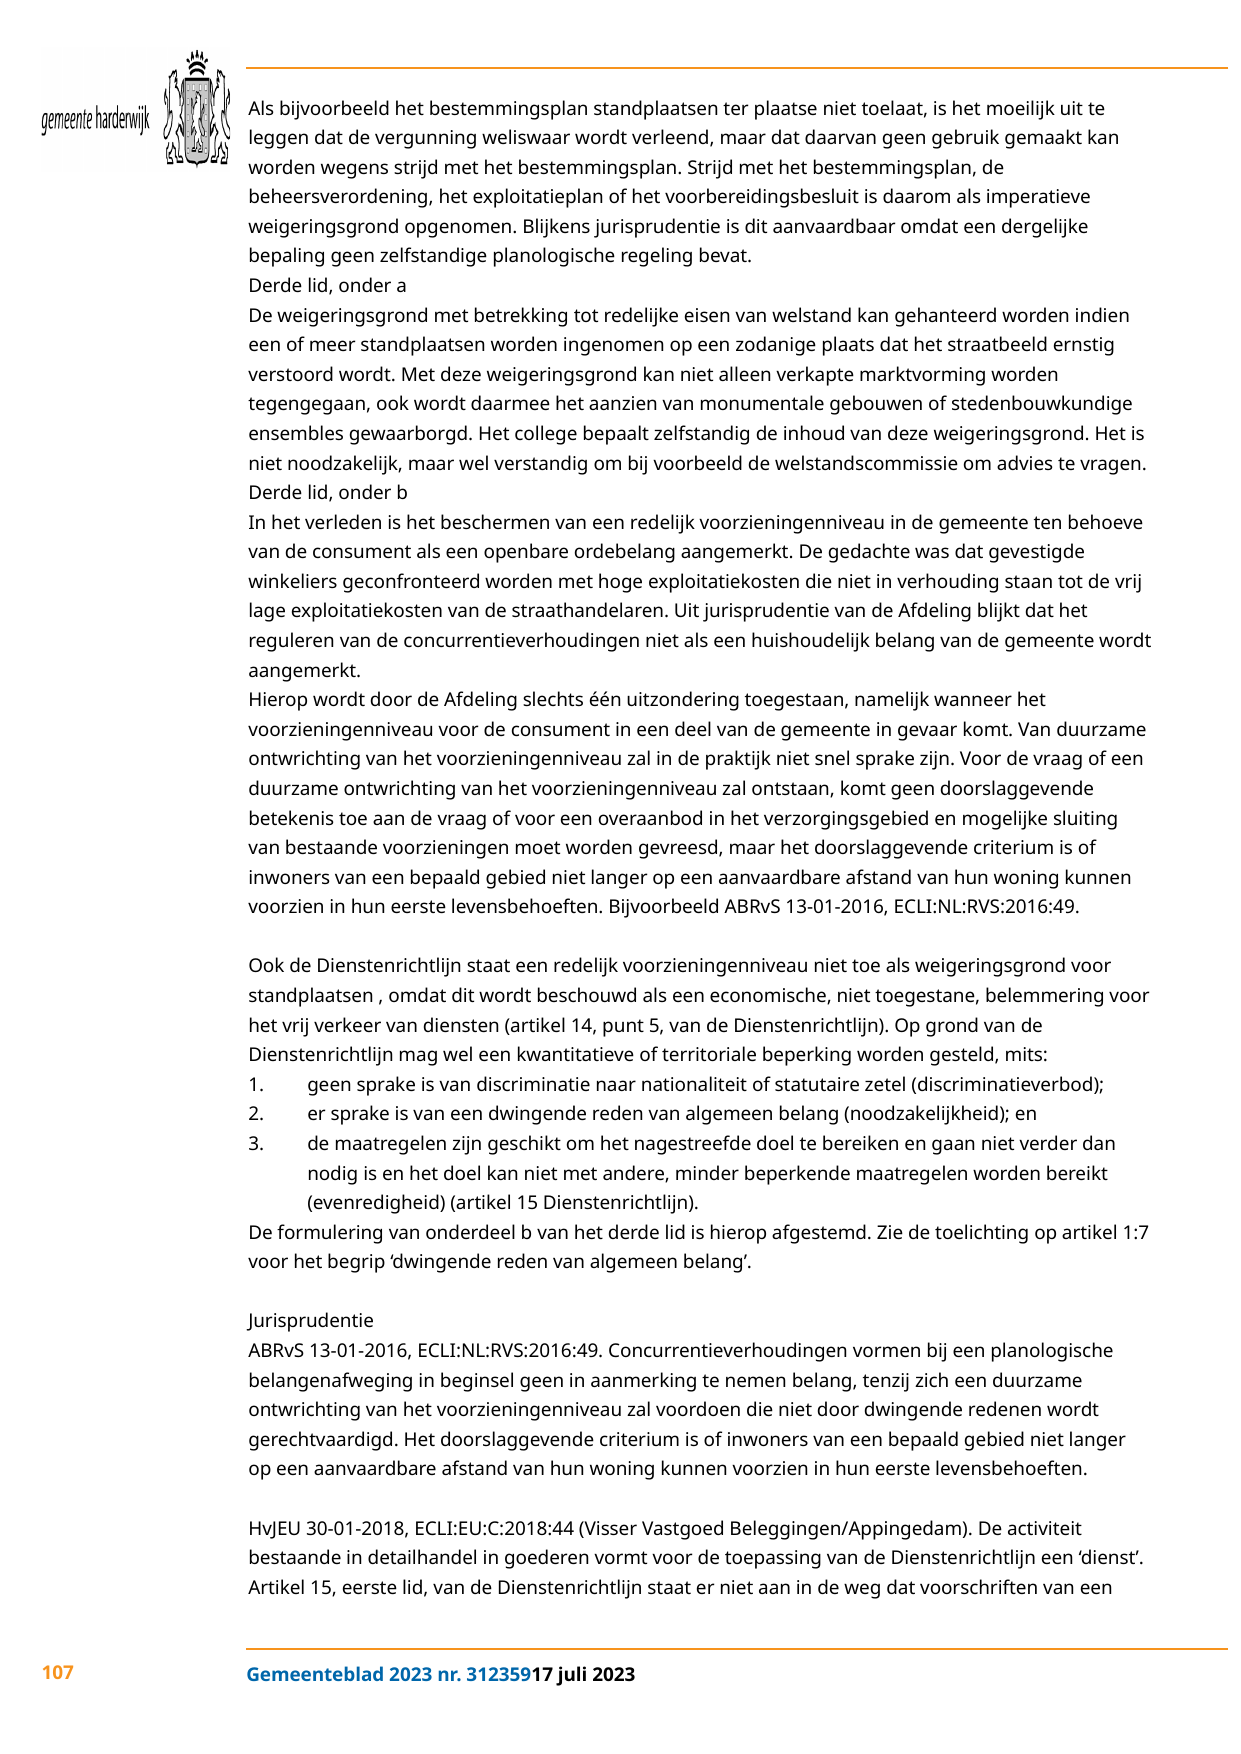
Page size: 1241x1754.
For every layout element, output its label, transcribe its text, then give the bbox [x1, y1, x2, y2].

text Ook de Dienstenrichtlijn staat een redelijk voorzieningenniveau niet toe als weigeringsgrond voor standplaatsen , omdat dit wordt beschouwd als een economische, niet toegestane, belemmering voor het vrij verkeer van diensten (artikel 14, punt 5, van de Dienstenrichtlijn). Op grond van de Dienstenrichtlijn mag wel een kwantitatieve of territoriale beperking worden gesteld, mits: [248, 953, 1152, 1067]
text ABRvS 13-01-2016, ECLI:NL:RVS:2016:49. Concurrentieverhoudingen vormen bij een planologische belangenafweging in beginsel geen in aanmerking te nemen belang, tenzij zich een duurzame ontwrichting van het voorzieningenniveau zal voordoen die niet door dwingende redenen wordt gerechtvaardigd. Het doorslaggevende criterium is of inwoners van een bepaald gebied niet langer op een aanvaardbare afstand van hun woning kunnen voorzien in hun eerste levensbehoeften. [248, 1337, 1152, 1481]
text Derde lid, onder b [248, 479, 1152, 505]
list de maatregelen zijn geschikt om het nagestreefde doel te bereiken en gaan niet verder dan nodig is en het doel kan niet met andere, minder beperkende maatregelen worden bereikt (evenredigheid) (artikel 15 Dienstenrichtlijn). [248, 1130, 1152, 1215]
text HvJEU 30-01-2018, ECLI:EU:C:2018:44 (Visser Vastgoed Beleggingen/Appingedam). De activiteit bestaande in detailhandel in goederen vormt voor de toepassing van de Dienstenrichtlijn een ‘dienst’. Artikel 15, eerste lid, van de Dienstenrichtlijn staat er niet aan in de weg dat voorschriften van een [248, 1515, 1152, 1600]
text Derde lid, onder a [248, 272, 1152, 298]
text Jurisprudentie [248, 1308, 1152, 1333]
text In het verleden is het beschermen van een redelijk voorzieningenniveau in de gemeente ten behoeve van de consument als een openbare ordebelang aangemerkt. De gedachte was dat gevestigde winkeliers geconfronteerd worden met hoge exploitatiekosten die niet in verhouding staan tot de vrij lage exploitatiekosten van de straathandelaren. Uit jurisprudentie van de Afdeling blijkt dat het reguleren van de concurrentieverhoudingen niet als een huishoudelijk belang van de gemeente wordt aangemerkt. [248, 509, 1152, 683]
text Als bijvoorbeeld het bestemmingsplan standplaatsen ter plaatse niet toelaat, is het moeilijk uit te leggen dat de vergunning weliswaar wordt verleend, maar dat daarvan geen gebruik gemaakt kan worden wegens strijd met het bestemmingsplan. Strijd met het bestemmingsplan, de beheersverordening, het exploitatieplan of het voorbereidingsbesluit is daarom als imperatieve weigeringsgrond opgenomen. Blijkens jurisprudentie is dit aanvaardbaar omdat een dergelijke bepaling geen zelfstandige planologische regeling bevat. [248, 95, 1152, 268]
text De formulering van onderdeel b van het derde lid is hierop afgestemd. Zie de toelichting op artikel 1:7 voor het begrip ‘dwingende reden van algemeen belang’. [248, 1219, 1152, 1274]
list er sprake is van een dwingende reden van algemeen belang (noodzakelijkheid); en [248, 1101, 1152, 1126]
text Hierop wordt door de Afdeling slechts één uitzondering toegestaan, namelijk wanneer het voorzieningenniveau voor de consument in een deel van de gemeente in gevaar komt. Van duurzame ontwrichting van het voorzieningenniveau zal in de praktijk niet snel sprake zijn. Voor de vraag of een duurzame ontwrichting van het voorzieningenniveau zal ontstaan, komt geen doorslaggevende betekenis toe aan de vraag of voor een overaanbod in het verzorgingsgebied en mogelijke sluiting van bestaande voorzieningen moet worden gevreesd, maar het doorslaggevende criterium is of inwoners van een bepaald gebied niet langer op een aanvaardbare afstand van hun woning kunnen voorzien in hun eerste levensbehoeften. Bijvoorbeeld ABRvS 13-01-2016, ECLI:NL:RVS:2016:49. [248, 686, 1152, 919]
list geen sprake is van discriminatie naar nationaliteit of statutaire zetel (discriminatieverbod); [248, 1071, 1152, 1097]
picture [41, 47, 231, 172]
text De weigeringsgrond met betrekking tot redelijke eisen van welstand kan gehanteerd worden indien een of meer standplaatsen worden ingenomen op een zodanige plaats dat het straatbeeld ernstig verstoord wordt. Met deze weigeringsgrond kan niet alleen verkapte marktvorming worden tegengegaan, ook wordt daarmee het aanzien van monumentale gebouwen of stedenbouwkundige ensembles gewaarborgd. Het college bepaalt zelfstandig de inhoud van deze weigeringsgrond. Het is niet noodzakelijk, maar wel verstandig om bij voorbeeld de welstandscommissie om advies te vragen. [248, 302, 1152, 476]
